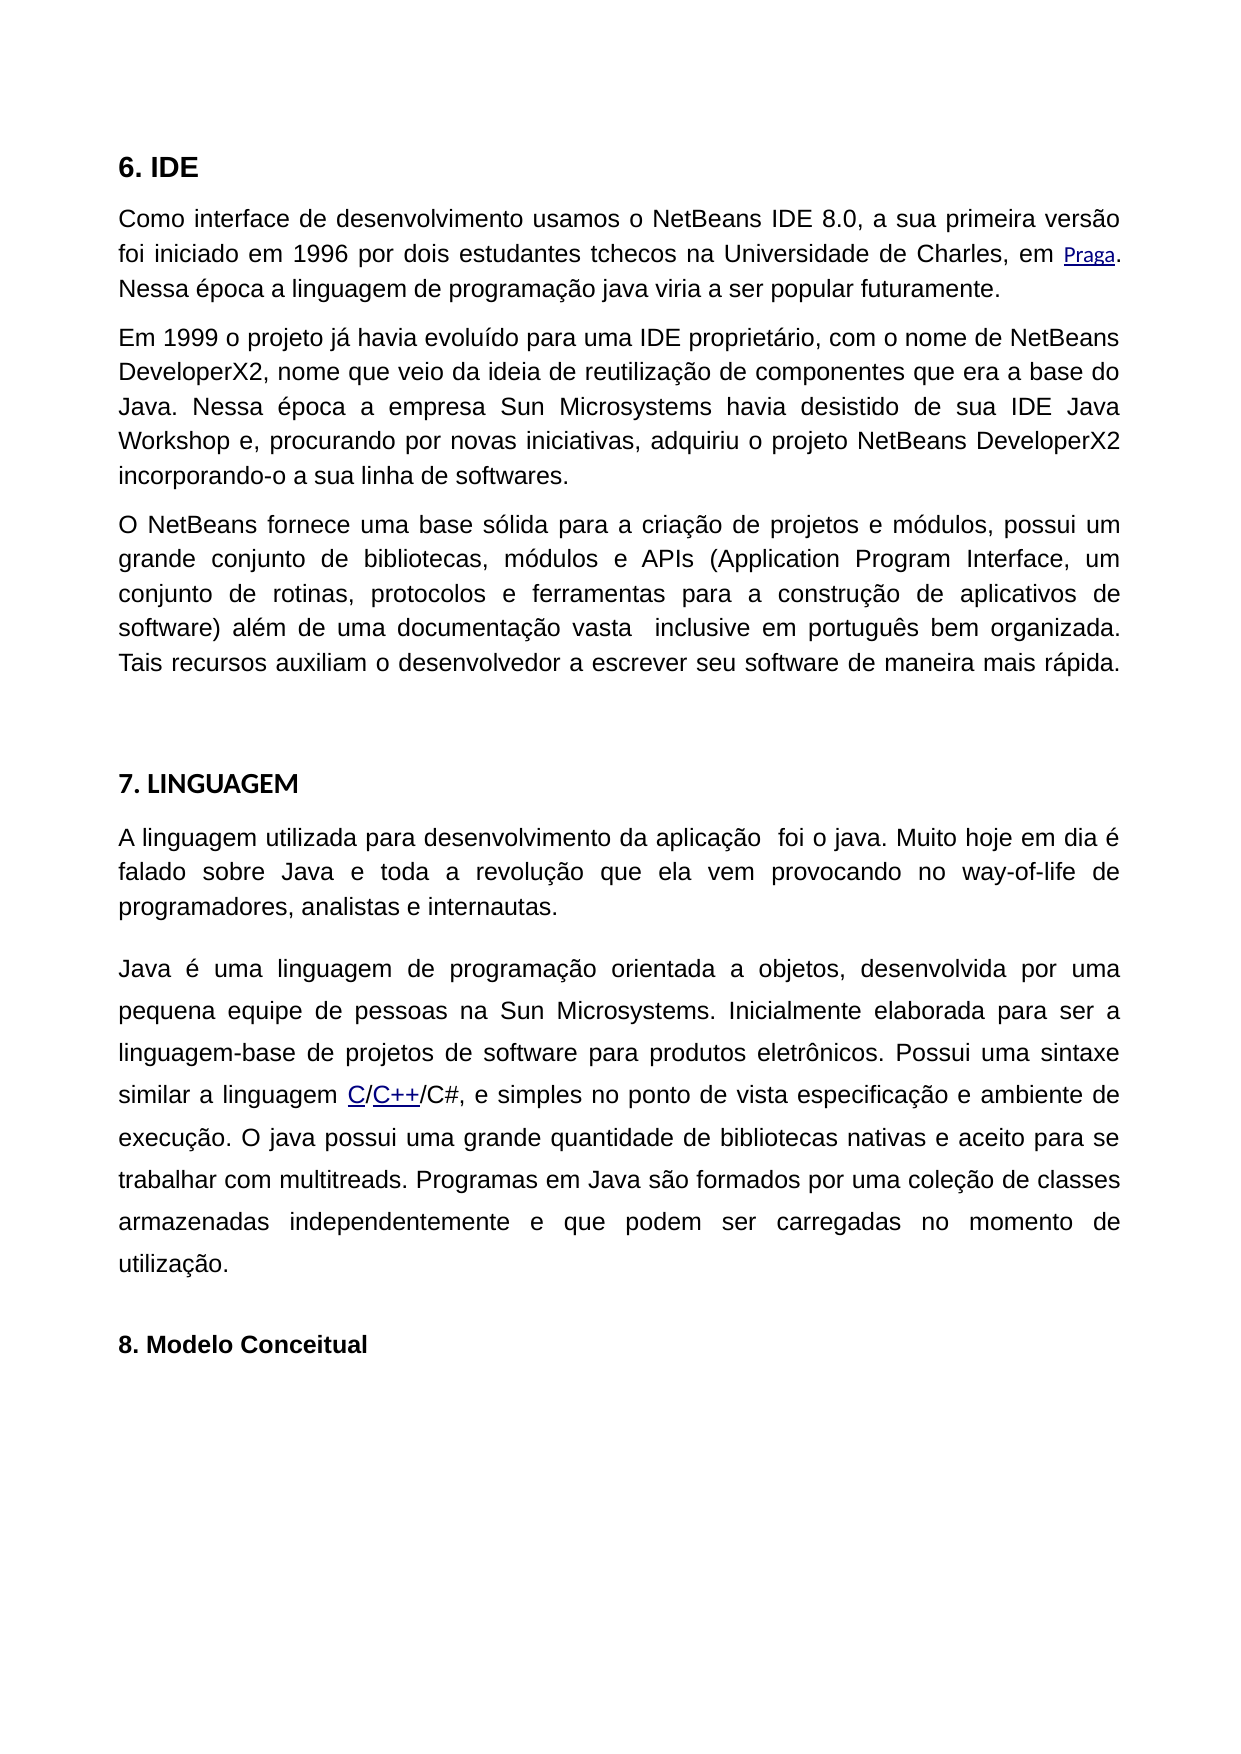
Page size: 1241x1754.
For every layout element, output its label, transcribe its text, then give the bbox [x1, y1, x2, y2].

text Em 1999 o projeto já havia evoluído para uma IDE proprietário, com o nome de NetBeans DeveloperX2, nome que veio da ideia de reutilização de componentes que era a base do Java. Nessa época a empresa Sun Microsystems havia desistido de sua IDE Java Workshop e, procurando por novas iniciativas, adquiriu o projeto NetBeans DeveloperX2 incorporando-o a sua linha de softwares. [118, 323, 1122, 489]
text 8. Modelo Conceitual [118, 1317, 1122, 1359]
text Como interface de desenvolvimento usamos o NetBeans IDE 8.0, a sua primeira versão foi iniciado em 1996 por dois estudantes tchecos na Universidade de Charles, em Praga. Nessa época a linguagem de programação java viria a ser popular futuramente. [118, 204, 1122, 302]
text 6. IDE [118, 149, 1122, 183]
text 7. LINGUAGEM [118, 730, 1122, 801]
text A linguagem utilizada para desenvolvimento da aplicação foi o java. Muito hoje em dia é falado sobre Java e toda a revolução que ela vem provocando no way-of-life de programadores, analistas e internautas. [118, 822, 1122, 920]
text Java é uma linguagem de programação orientada a objetos, desenvolvida por uma pequena equipe de pessoas na Sun Microsystems. Inicialmente elaborada para ser a linguagem-base de projetos de software para produtos eletrônicos. Possui uma sintaxe similar a linguagem C/C++/C#, e simples no ponto de vista especificação e ambiente de execução. O java possui uma grande quantidade de bibliotecas nativas e aceito para se trabalhar com multitreads. Programas em Java são formados por uma coleção de classes armazenadas independentemente e que podem ser carregadas no momento de utilização. [118, 941, 1122, 1278]
text O NetBeans fornece uma base sólida para a criação de projetos e módulos, possui um grande conjunto de bibliotecas, módulos e APIs (Application Program Interface, um conjunto de rotinas, protocolos e ferramentas para a construção de aplicativos de software) além de uma documentação vasta inclusive em português bem organizada. Tais recursos auxiliam o desenvolvedor a escrever seu software de maneira mais rápida. [118, 510, 1122, 710]
